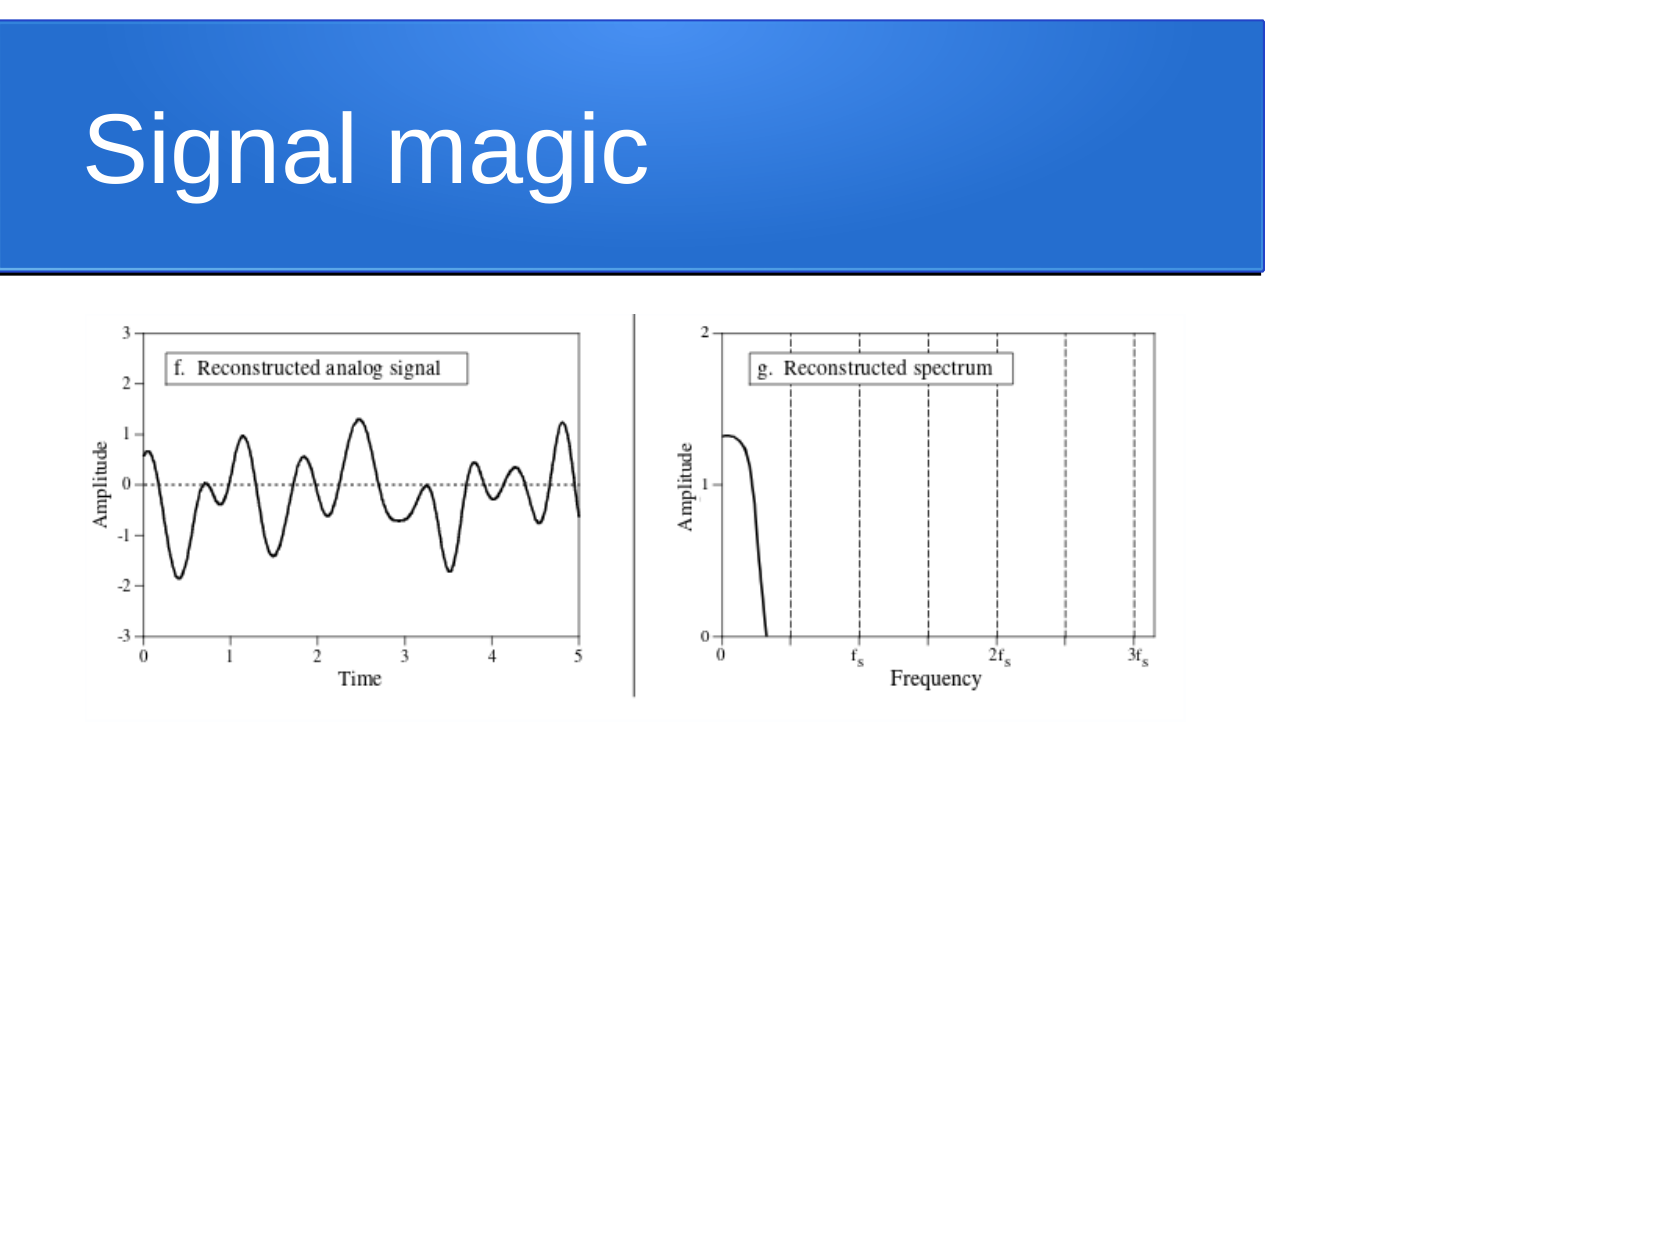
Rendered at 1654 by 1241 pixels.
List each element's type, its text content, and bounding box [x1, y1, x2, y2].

title Signal magic [82, 47, 1235, 252]
picture [85, 314, 1186, 722]
